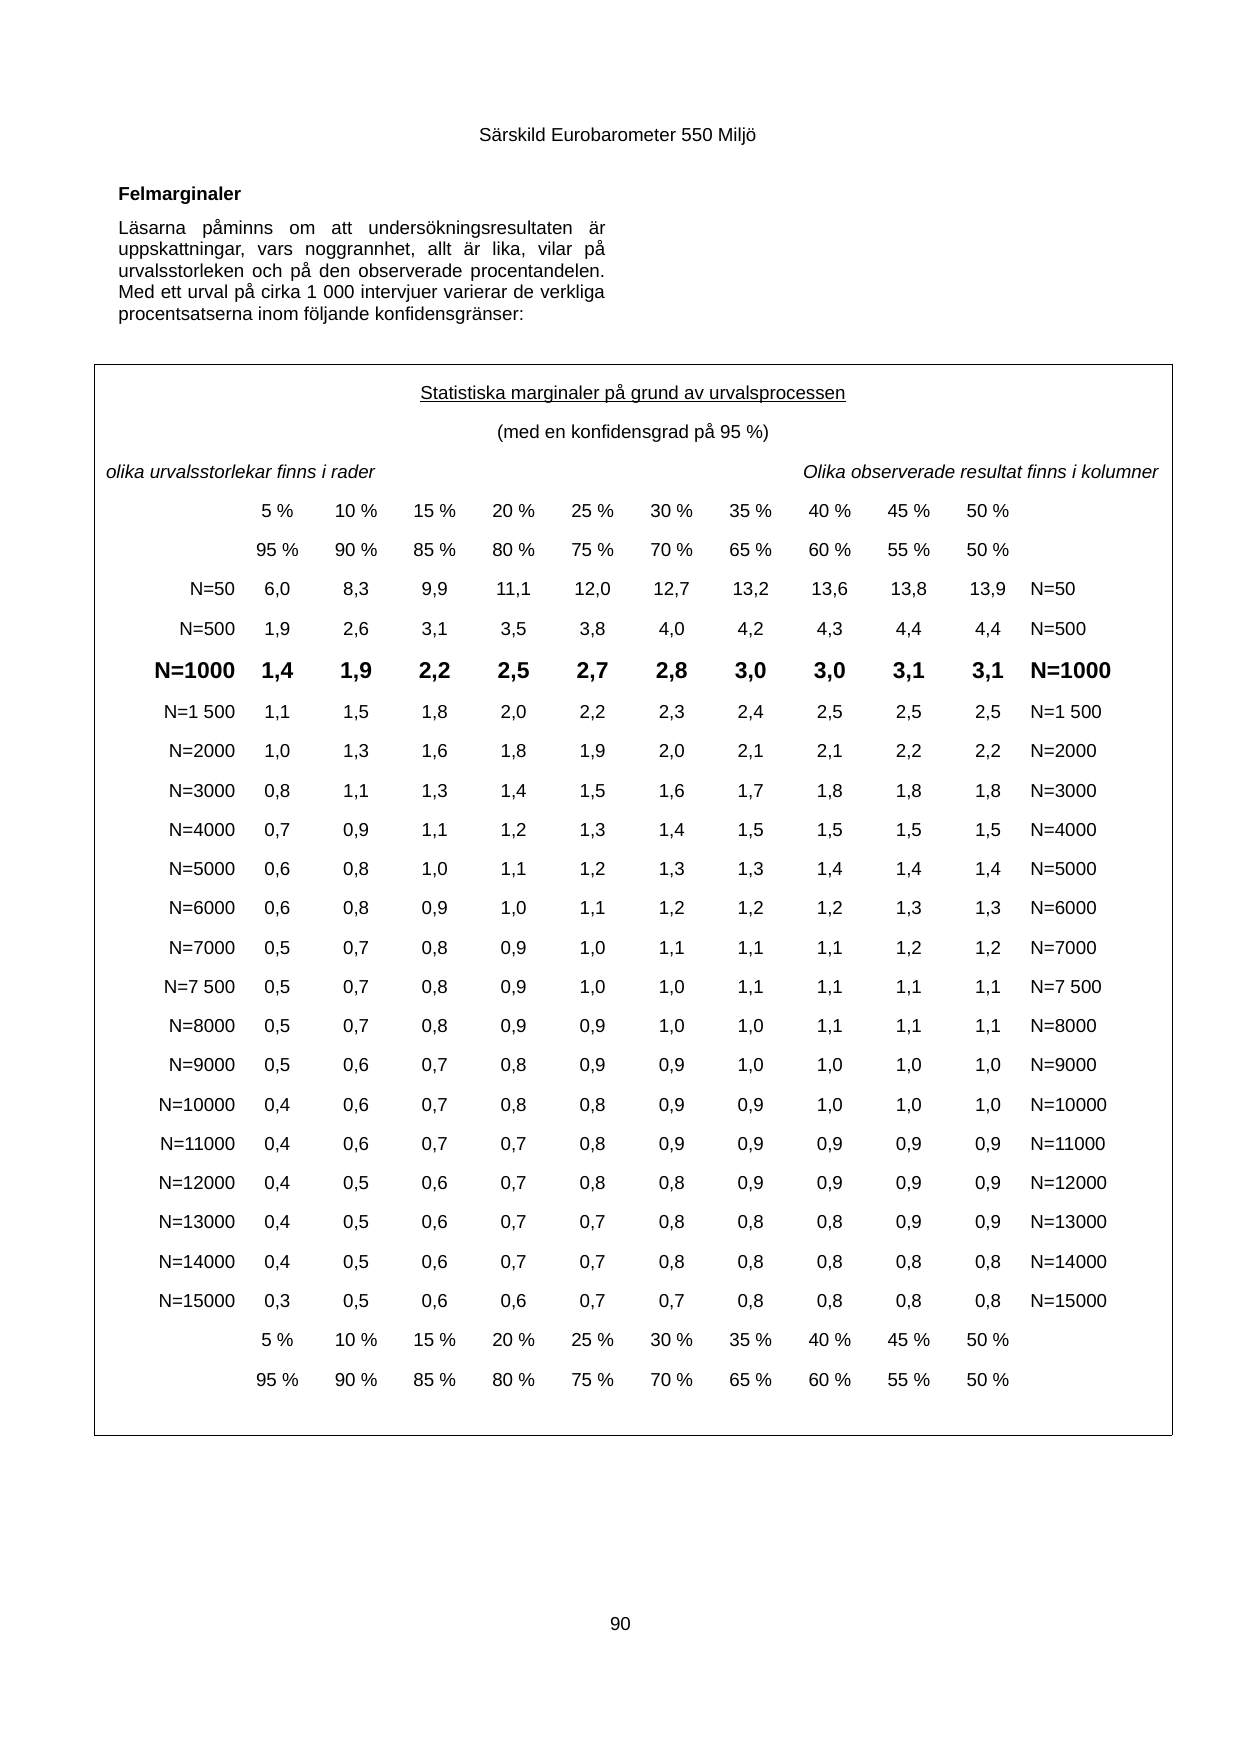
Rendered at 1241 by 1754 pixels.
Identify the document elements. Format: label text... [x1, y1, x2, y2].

table_cell 0,4 [238, 1163, 316, 1202]
table_cell 2,5 [474, 648, 553, 692]
table_cell 0,8 [948, 1281, 1027, 1320]
table_cell N=13000 [103, 1203, 238, 1242]
table_cell 1,4 [474, 771, 553, 810]
table_cell N=4000 [103, 810, 238, 849]
table_cell N=8000 [103, 1006, 238, 1045]
table_cell N=11000 [103, 1124, 238, 1163]
table_cell 0,6 [316, 1085, 395, 1124]
table_cell 20 % [474, 1320, 553, 1359]
table_cell 0,7 [553, 1203, 632, 1242]
table_cell 0,8 [632, 1242, 711, 1281]
table_cell N=7 500 [103, 967, 238, 1006]
table_cell 1,0 [474, 888, 553, 928]
table_cell 13,8 [869, 569, 948, 609]
table_cell 0,9 [632, 1085, 711, 1124]
table_cell N=1000 [103, 648, 238, 692]
table_cell 0,9 [948, 1163, 1027, 1202]
table_cell 35 % [711, 491, 790, 530]
table_cell 0,5 [238, 1045, 316, 1085]
table_cell 1,1 [790, 1006, 869, 1045]
table_cell 80 % [474, 530, 553, 569]
table_cell 1,1 [711, 967, 790, 1006]
table_cell 13,2 [711, 569, 790, 609]
table_cell 0,4 [238, 1124, 316, 1163]
table_cell 1,0 [711, 1006, 790, 1045]
table_cell 70 % [632, 1360, 711, 1399]
table_cell 0,7 [316, 1006, 395, 1045]
table_cell (med en konfidensgrad på 95 %) [103, 412, 1163, 452]
table_cell N=6000 [1027, 888, 1163, 928]
table_cell 0,5 [316, 1203, 395, 1242]
table_cell 0,5 [316, 1281, 395, 1320]
table_cell 0,9 [711, 1085, 790, 1124]
table_cell 85 % [395, 530, 474, 569]
table_cell 2,7 [553, 648, 632, 692]
table_cell N=10000 [1027, 1085, 1163, 1124]
table_cell 4,0 [632, 609, 711, 648]
table_cell 0,8 [316, 888, 395, 928]
table_cell 0,8 [869, 1242, 948, 1281]
table_cell N=15000 [1027, 1281, 1163, 1320]
table_cell N=13000 [1027, 1203, 1163, 1242]
table_cell 50 % [948, 1320, 1027, 1359]
table_cell 0,8 [553, 1124, 632, 1163]
table_cell 0,9 [632, 1045, 711, 1085]
table_cell 9,9 [395, 569, 474, 609]
table_cell N=9000 [103, 1045, 238, 1085]
table_cell 0,9 [711, 1124, 790, 1163]
table_cell 1,4 [948, 849, 1027, 888]
table_cell 1,2 [553, 849, 632, 888]
table_cell 1,9 [316, 648, 395, 692]
table_cell 12,0 [553, 569, 632, 609]
table_cell N=14000 [1027, 1242, 1163, 1281]
table_cell [103, 1320, 238, 1359]
table_cell 1,1 [474, 849, 553, 888]
table_cell N=9000 [1027, 1045, 1163, 1085]
table_cell [1027, 491, 1163, 530]
table_cell 70 % [632, 530, 711, 569]
table_cell 90 % [316, 1360, 395, 1399]
table_cell 1,4 [238, 648, 316, 692]
table_cell 1,2 [632, 888, 711, 928]
table_cell 50 % [948, 530, 1027, 569]
table_cell 15 % [395, 491, 474, 530]
table_cell 5 % [238, 491, 316, 530]
table_cell 5 % [238, 1320, 316, 1359]
table_cell 1,1 [948, 1006, 1027, 1045]
table_cell 0,9 [948, 1203, 1027, 1242]
table_cell 1,0 [948, 1045, 1027, 1085]
table_cell 20 % [474, 491, 553, 530]
table_cell 0,9 [395, 888, 474, 928]
table_cell 13,9 [948, 569, 1027, 609]
table_cell 50 % [948, 1360, 1027, 1399]
table_cell N=6000 [103, 888, 238, 928]
table_cell 2,2 [395, 648, 474, 692]
table_cell 25 % [553, 491, 632, 530]
table_cell [103, 491, 238, 530]
table_cell 0,7 [553, 1242, 632, 1281]
text Läsarna påminns om att undersökningsresultaten är uppskattningar, vars noggrannhet, allt är lika, vilar på urvalsstorleken och på den observerade procentandelen. Med ett urval på cirka 1 000 intervjuer varierar de verkliga procentsatserna inom följande konfidensgränser: [118, 216, 605, 324]
table_cell 1,1 [553, 888, 632, 928]
table_cell 1,1 [790, 928, 869, 967]
table_cell 2,4 [711, 692, 790, 731]
table_cell 1,1 [711, 928, 790, 967]
table_cell 1,2 [790, 888, 869, 928]
table_cell 0,5 [316, 1242, 395, 1281]
table_cell [632, 452, 711, 491]
table_cell N=2000 [1027, 731, 1163, 771]
table_cell N=4000 [1027, 810, 1163, 849]
table_cell [553, 452, 632, 491]
table_cell 35 % [711, 1320, 790, 1359]
table_cell 80 % [474, 1360, 553, 1399]
table_cell 2,5 [790, 692, 869, 731]
table_cell 85 % [395, 1360, 474, 1399]
table_cell 0,9 [790, 1124, 869, 1163]
table_cell 1,3 [632, 849, 711, 888]
table_cell 90 % [316, 530, 395, 569]
table_cell 3,0 [790, 648, 869, 692]
table_cell 1,8 [474, 731, 553, 771]
table_cell 3,8 [553, 609, 632, 648]
table_cell 1,0 [632, 1006, 711, 1045]
table_cell 0,7 [395, 1124, 474, 1163]
table_cell [1027, 1360, 1163, 1399]
table_cell N=1000 [1027, 648, 1163, 692]
table_cell 1,0 [395, 849, 474, 888]
table_cell 0,6 [395, 1281, 474, 1320]
table_header Statistiska marginaler på grund av urvalsprocessen [103, 373, 1163, 412]
table_cell 75 % [553, 530, 632, 569]
table_cell 1,3 [711, 849, 790, 888]
table_cell 2,5 [948, 692, 1027, 731]
table_cell 0,9 [474, 928, 553, 967]
table_cell 0,9 [553, 1006, 632, 1045]
table_cell 2,2 [553, 692, 632, 731]
table_cell 2,2 [948, 731, 1027, 771]
table_cell [1027, 530, 1163, 569]
table_cell N=5000 [1027, 849, 1163, 888]
table_cell N=7000 [103, 928, 238, 967]
table_cell 0,7 [316, 928, 395, 967]
table_cell 2,0 [474, 692, 553, 731]
table_cell 1,0 [869, 1085, 948, 1124]
table_cell 1,1 [869, 1006, 948, 1045]
table_cell N=10000 [103, 1085, 238, 1124]
table_cell 1,2 [948, 928, 1027, 967]
table_cell 3,5 [474, 609, 553, 648]
table_cell N=15000 [103, 1281, 238, 1320]
table_cell 1,2 [474, 810, 553, 849]
table_cell 0,8 [474, 1085, 553, 1124]
table_cell 4,2 [711, 609, 790, 648]
table_cell 0,8 [395, 967, 474, 1006]
table_cell 1,0 [632, 967, 711, 1006]
table_cell 0,8 [632, 1163, 711, 1202]
table_cell 10 % [316, 491, 395, 530]
table_cell 0,7 [395, 1085, 474, 1124]
table_cell N=500 [103, 609, 238, 648]
table_cell 0,6 [316, 1045, 395, 1085]
table_cell 1,0 [553, 928, 632, 967]
table_cell 0,9 [632, 1124, 711, 1163]
table_cell 0,9 [474, 1006, 553, 1045]
table_cell 1,6 [632, 771, 711, 810]
table_cell 50 % [948, 491, 1027, 530]
table_cell 1,9 [238, 609, 316, 648]
table_cell 1,0 [869, 1045, 948, 1085]
table_cell 1,3 [553, 810, 632, 849]
table_cell 1,0 [553, 967, 632, 1006]
table_cell 45 % [869, 491, 948, 530]
table_cell 4,3 [790, 609, 869, 648]
table_cell 1,4 [632, 810, 711, 849]
table_cell 0,9 [790, 1163, 869, 1202]
table_cell 0,6 [238, 888, 316, 928]
table_cell 0,7 [474, 1163, 553, 1202]
table_cell 3,1 [869, 648, 948, 692]
table_cell 2,8 [632, 648, 711, 692]
table_cell [1027, 1320, 1163, 1359]
table_cell Olika observerade resultat finns i kolumner [711, 452, 1163, 491]
table_cell 1,8 [790, 771, 869, 810]
table_cell 1,5 [869, 810, 948, 849]
table_cell 0,8 [395, 928, 474, 967]
table_cell 2,2 [869, 731, 948, 771]
table_cell 0,9 [869, 1124, 948, 1163]
table_cell 0,8 [474, 1045, 553, 1085]
table_cell [103, 1360, 238, 1399]
table_cell 0,8 [948, 1242, 1027, 1281]
table_cell 4,4 [948, 609, 1027, 648]
table_cell 0,7 [553, 1281, 632, 1320]
table_cell 0,8 [790, 1242, 869, 1281]
table_cell 25 % [553, 1320, 632, 1359]
table_cell 0,7 [316, 967, 395, 1006]
table_cell 13,6 [790, 569, 869, 609]
table_cell 2,1 [790, 731, 869, 771]
table_cell 6,0 [238, 569, 316, 609]
table_cell 11,1 [474, 569, 553, 609]
table_cell N=7 500 [1027, 967, 1163, 1006]
table_cell 1,3 [395, 771, 474, 810]
table_cell 55 % [869, 530, 948, 569]
table_cell [103, 530, 238, 569]
table_cell 0,5 [238, 967, 316, 1006]
table_cell 3,1 [395, 609, 474, 648]
table_cell 75 % [553, 1360, 632, 1399]
table_cell 0,9 [711, 1163, 790, 1202]
table_cell 1,3 [869, 888, 948, 928]
table_cell 0,6 [238, 849, 316, 888]
table_cell 0,8 [316, 849, 395, 888]
table_cell 1,2 [869, 928, 948, 967]
table_cell N=500 [1027, 609, 1163, 648]
table_cell 0,7 [632, 1281, 711, 1320]
table_cell olika urvalsstorlekar finns i rader [103, 452, 553, 491]
table_cell 0,8 [395, 1006, 474, 1045]
table_cell 1,4 [869, 849, 948, 888]
table_cell 1,0 [948, 1085, 1027, 1124]
table_cell 0,8 [711, 1281, 790, 1320]
table_cell 0,4 [238, 1203, 316, 1242]
table_cell 1,8 [869, 771, 948, 810]
table_cell N=3000 [103, 771, 238, 810]
table_cell 1,5 [316, 692, 395, 731]
table_cell N=5000 [103, 849, 238, 888]
table_cell 1,5 [790, 810, 869, 849]
table_cell N=50 [1027, 569, 1163, 609]
table_cell 0,9 [474, 967, 553, 1006]
table_cell 0,7 [474, 1242, 553, 1281]
table_cell 30 % [632, 491, 711, 530]
table_cell 0,7 [474, 1203, 553, 1242]
table_cell 0,6 [316, 1124, 395, 1163]
table_cell 1,1 [316, 771, 395, 810]
table_cell N=7000 [1027, 928, 1163, 967]
table_cell 1,1 [790, 967, 869, 1006]
table_cell 1,1 [238, 692, 316, 731]
table_cell 55 % [869, 1360, 948, 1399]
table_cell 0,9 [948, 1124, 1027, 1163]
table_cell N=11000 [1027, 1124, 1163, 1163]
table_cell 45 % [869, 1320, 948, 1359]
table_cell 0,7 [238, 810, 316, 849]
table_cell 0,8 [553, 1085, 632, 1124]
table_cell 8,3 [316, 569, 395, 609]
table_cell 1,0 [790, 1085, 869, 1124]
table_cell 1,1 [632, 928, 711, 967]
table_cell 60 % [790, 1360, 869, 1399]
table_cell 2,1 [711, 731, 790, 771]
table_cell N=8000 [1027, 1006, 1163, 1045]
table_cell 0,8 [711, 1242, 790, 1281]
table_cell N=50 [103, 569, 238, 609]
table_cell 0,3 [238, 1281, 316, 1320]
table_cell 0,6 [395, 1203, 474, 1242]
table_cell 12,7 [632, 569, 711, 609]
table_cell 2,5 [869, 692, 948, 731]
table_cell 0,7 [395, 1045, 474, 1085]
table_cell 1,4 [790, 849, 869, 888]
table_cell 1,6 [395, 731, 474, 771]
table_cell 0,5 [238, 1006, 316, 1045]
table_cell 1,3 [316, 731, 395, 771]
table_cell 1,1 [395, 810, 474, 849]
table_cell 10 % [316, 1320, 395, 1359]
table_cell 0,9 [869, 1203, 948, 1242]
table_cell 0,6 [395, 1242, 474, 1281]
table_cell 1,2 [711, 888, 790, 928]
table_cell 1,1 [948, 967, 1027, 1006]
table_cell 0,8 [632, 1203, 711, 1242]
table_cell 0,8 [238, 771, 316, 810]
table_cell 30 % [632, 1320, 711, 1359]
table_cell 3,1 [948, 648, 1027, 692]
table_cell 1,1 [869, 967, 948, 1006]
table_cell 0,9 [869, 1163, 948, 1202]
table_cell 0,8 [790, 1281, 869, 1320]
table_cell 1,9 [553, 731, 632, 771]
table_cell 15 % [395, 1320, 474, 1359]
table_cell 1,8 [395, 692, 474, 731]
table_cell 2,3 [632, 692, 711, 731]
table_cell 95 % [238, 1360, 316, 1399]
table_cell 1,5 [948, 810, 1027, 849]
table_cell N=1 500 [103, 692, 238, 731]
table_cell 1,5 [553, 771, 632, 810]
table_cell 65 % [711, 530, 790, 569]
table_cell N=12000 [1027, 1163, 1163, 1202]
table_cell 1,0 [238, 731, 316, 771]
table_cell 2,0 [632, 731, 711, 771]
table_cell 0,9 [316, 810, 395, 849]
table_cell N=12000 [103, 1163, 238, 1202]
table_cell 0,8 [711, 1203, 790, 1242]
table_cell 0,9 [553, 1045, 632, 1085]
table_cell 0,8 [790, 1203, 869, 1242]
table_cell 1,7 [711, 771, 790, 810]
table_cell 1,3 [948, 888, 1027, 928]
table_cell 0,6 [395, 1163, 474, 1202]
table_cell 40 % [790, 491, 869, 530]
table_cell N=14000 [103, 1242, 238, 1281]
table_cell 40 % [790, 1320, 869, 1359]
table_cell 4,4 [869, 609, 948, 648]
table_cell 1,8 [948, 771, 1027, 810]
table_cell 1,0 [711, 1045, 790, 1085]
table_cell 60 % [790, 530, 869, 569]
table_cell N=3000 [1027, 771, 1163, 810]
table_cell 0,6 [474, 1281, 553, 1320]
table_cell 0,8 [553, 1163, 632, 1202]
table_cell 3,0 [711, 648, 790, 692]
table_cell 0,4 [238, 1085, 316, 1124]
table_cell 0,8 [869, 1281, 948, 1320]
table_cell 65 % [711, 1360, 790, 1399]
table_cell 0,5 [316, 1163, 395, 1202]
table_cell N=2000 [103, 731, 238, 771]
text Felmarginaler [118, 183, 605, 204]
table_cell N=1 500 [1027, 692, 1163, 731]
table_cell 0,4 [238, 1242, 316, 1281]
table_cell 0,5 [238, 928, 316, 967]
table_cell 1,5 [711, 810, 790, 849]
table_cell 95 % [238, 530, 316, 569]
table_cell 1,0 [790, 1045, 869, 1085]
table_cell 2,6 [316, 609, 395, 648]
table_cell 0,7 [474, 1124, 553, 1163]
